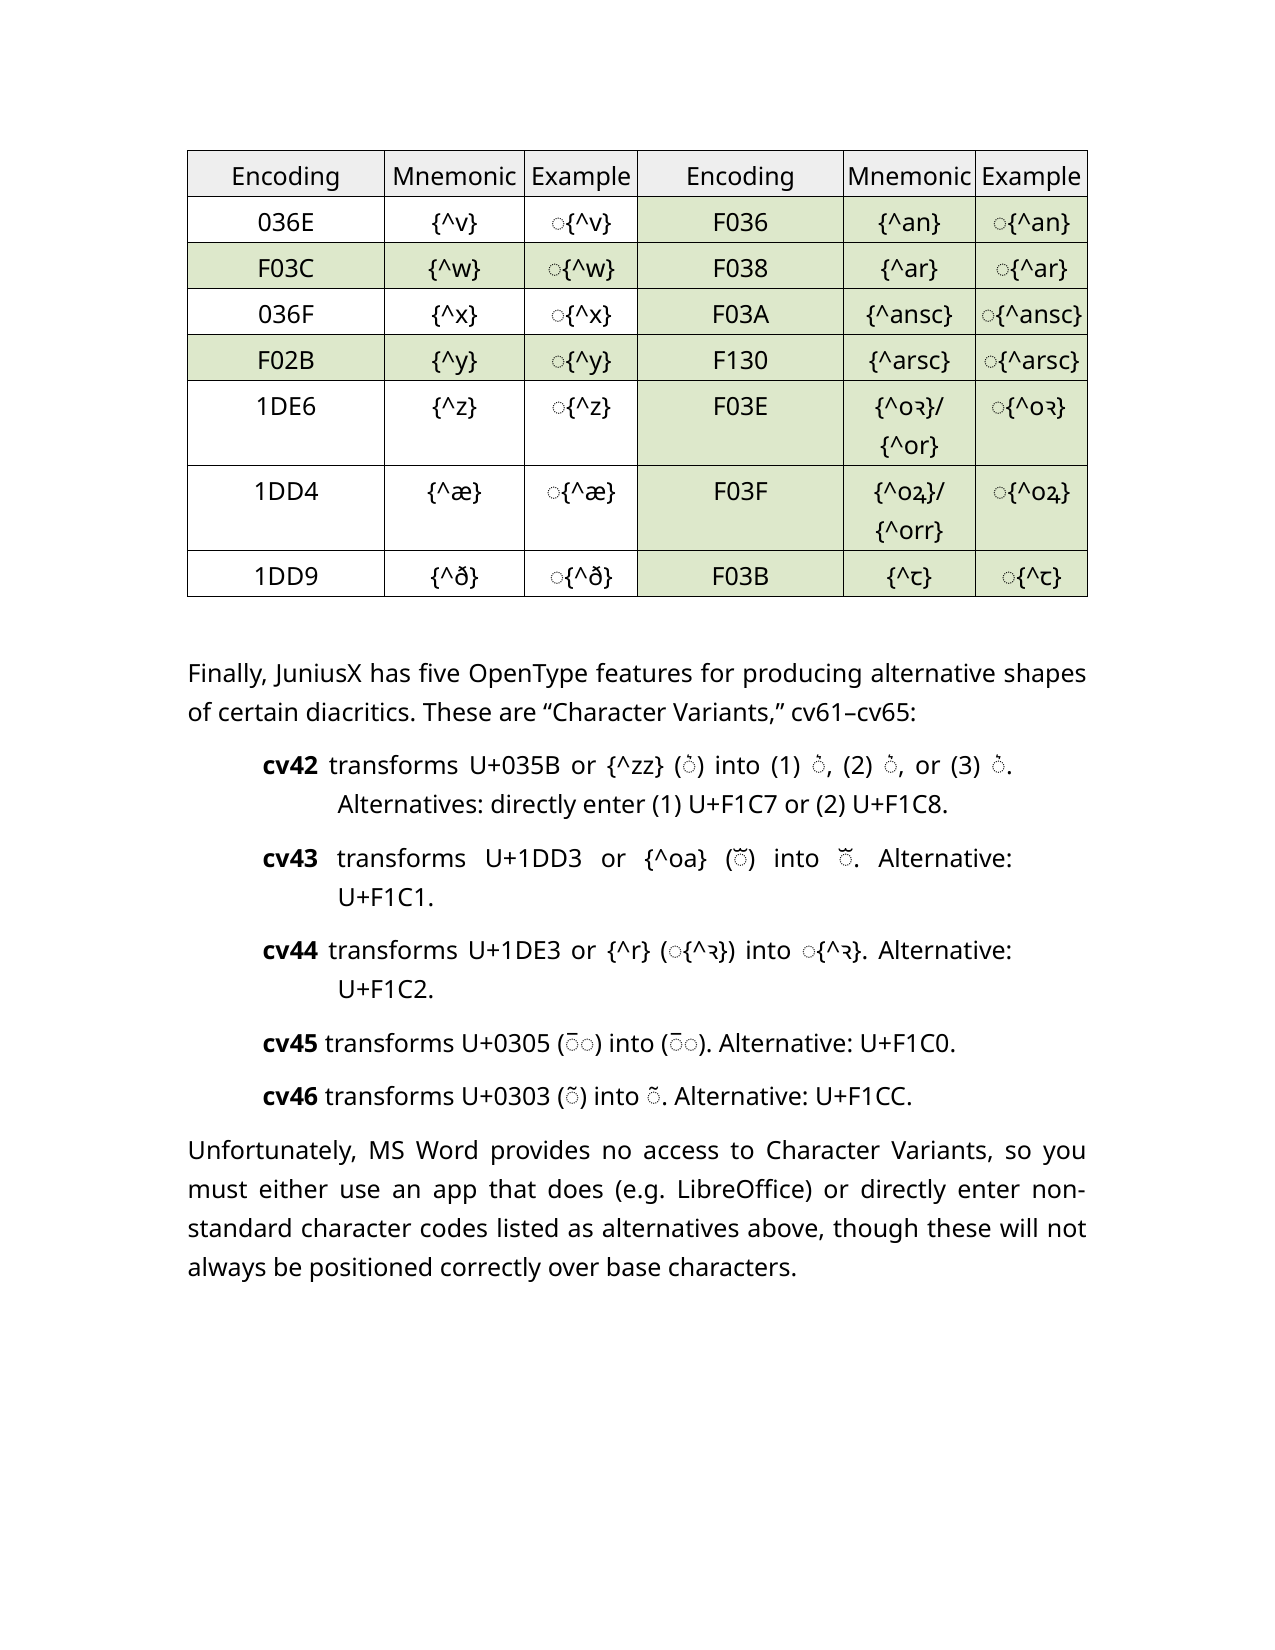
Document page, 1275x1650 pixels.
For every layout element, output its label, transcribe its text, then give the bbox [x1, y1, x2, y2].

table_cell ◌{^x} [525, 289, 637, 334]
table_cell ◌{^w} [525, 243, 637, 288]
table_cell ◌{^arsc} [976, 335, 1087, 380]
table_cell {^‌ꞇ} [844, 551, 975, 596]
table_cell F03B [638, 551, 843, 596]
table_cell {^‌oꝛ}/{^‌or} [844, 381, 975, 465]
table_cell ◌{^ar} [976, 243, 1087, 288]
table_cell {^‌y} [385, 335, 524, 380]
table_cell ◌{^æ} [525, 466, 637, 550]
table_header Example [976, 151, 1087, 196]
table_cell {^‌ar} [844, 243, 975, 288]
table_cell F130 [638, 335, 843, 380]
table_cell ◌{^ꞇ} [976, 551, 1087, 596]
table_cell {^‌w} [385, 243, 524, 288]
table_cell 1DD4 [188, 466, 384, 550]
text cv43 transforms U+1DD3 or {^‌oa} (◌ᷓ) into ◌ᷓ. Alternative: U+F1C1. [262, 836, 1012, 914]
table_header Mnemonic [844, 151, 975, 196]
table_cell F03E [638, 381, 843, 465]
text cv46 transforms U+0303 (◌̃) into ◌̃. Alternative: U+F1CC. [262, 1074, 1012, 1113]
table_cell ◌{^y} [525, 335, 637, 380]
table_cell ◌{^ansc} [976, 289, 1087, 334]
table_cell 036E [188, 197, 384, 242]
table_cell {^‌oꝝ}/{^‌orr} [844, 466, 975, 550]
table_cell ◌{^ð} [525, 551, 637, 596]
table_cell {^‌æ} [385, 466, 524, 550]
table_cell ◌{^v} [525, 197, 637, 242]
table_cell {^‌ð} [385, 551, 524, 596]
table_cell {^‌v} [385, 197, 524, 242]
table_header Encoding [188, 151, 384, 196]
table_cell {^‌ansc} [844, 289, 975, 334]
table_cell 1DE6 [188, 381, 384, 465]
table_header Mnemonic [385, 151, 524, 196]
table_cell F038 [638, 243, 843, 288]
table_cell {^‌z} [385, 381, 524, 465]
table_cell F03C [188, 243, 384, 288]
table_header Encoding [638, 151, 843, 196]
table_cell ◌{^oꝛ} [976, 381, 1087, 465]
table_cell F03F [638, 466, 843, 550]
table_cell 036F [188, 289, 384, 334]
table_cell F036 [638, 197, 843, 242]
table_cell ◌{^z} [525, 381, 637, 465]
table_cell {^‌x} [385, 289, 524, 334]
table_cell ◌{^an} [976, 197, 1087, 242]
text Finally, JuniusX has five OpenType features for producing alternative shapes of certain diacritics. These are “Character Variants,” cv61–cv65: [187, 651, 1087, 729]
text cv45 transforms U+0305 (◌̅◌) into (◌̅◌). Alternative: U+F1C0. [262, 1021, 1012, 1060]
table_cell ◌{^oꝝ} [976, 466, 1087, 550]
table_cell F03A [638, 289, 843, 334]
table_cell F02B [188, 335, 384, 380]
table_cell {^‌an} [844, 197, 975, 242]
table_header Example [525, 151, 637, 196]
table_cell {^‌arsc} [844, 335, 975, 380]
text cv44 transforms U+1DE3 or {^‌r} (◌{^ꝛ}) into ◌{^ꝛ}. Alternative: U+F1C2. [262, 928, 1012, 1006]
table_cell 1DD9 [188, 551, 384, 596]
text cv42 transforms U+035B or {^‌zz} (◌͛) into (1) ◌͛, (2) ◌͛, or (3) ◌͛. Alternatives: directly enter (1) U+F1C7 or (2) U+F1C8. [262, 743, 1012, 821]
text Unfortunately, MS Word provides no access to Character Variants, so you must either use an app that does (e.g. LibreOffice) or directly enter non-standard character codes listed as alternatives above, though these will not always be positioned correctly over base characters. [187, 1128, 1087, 1284]
